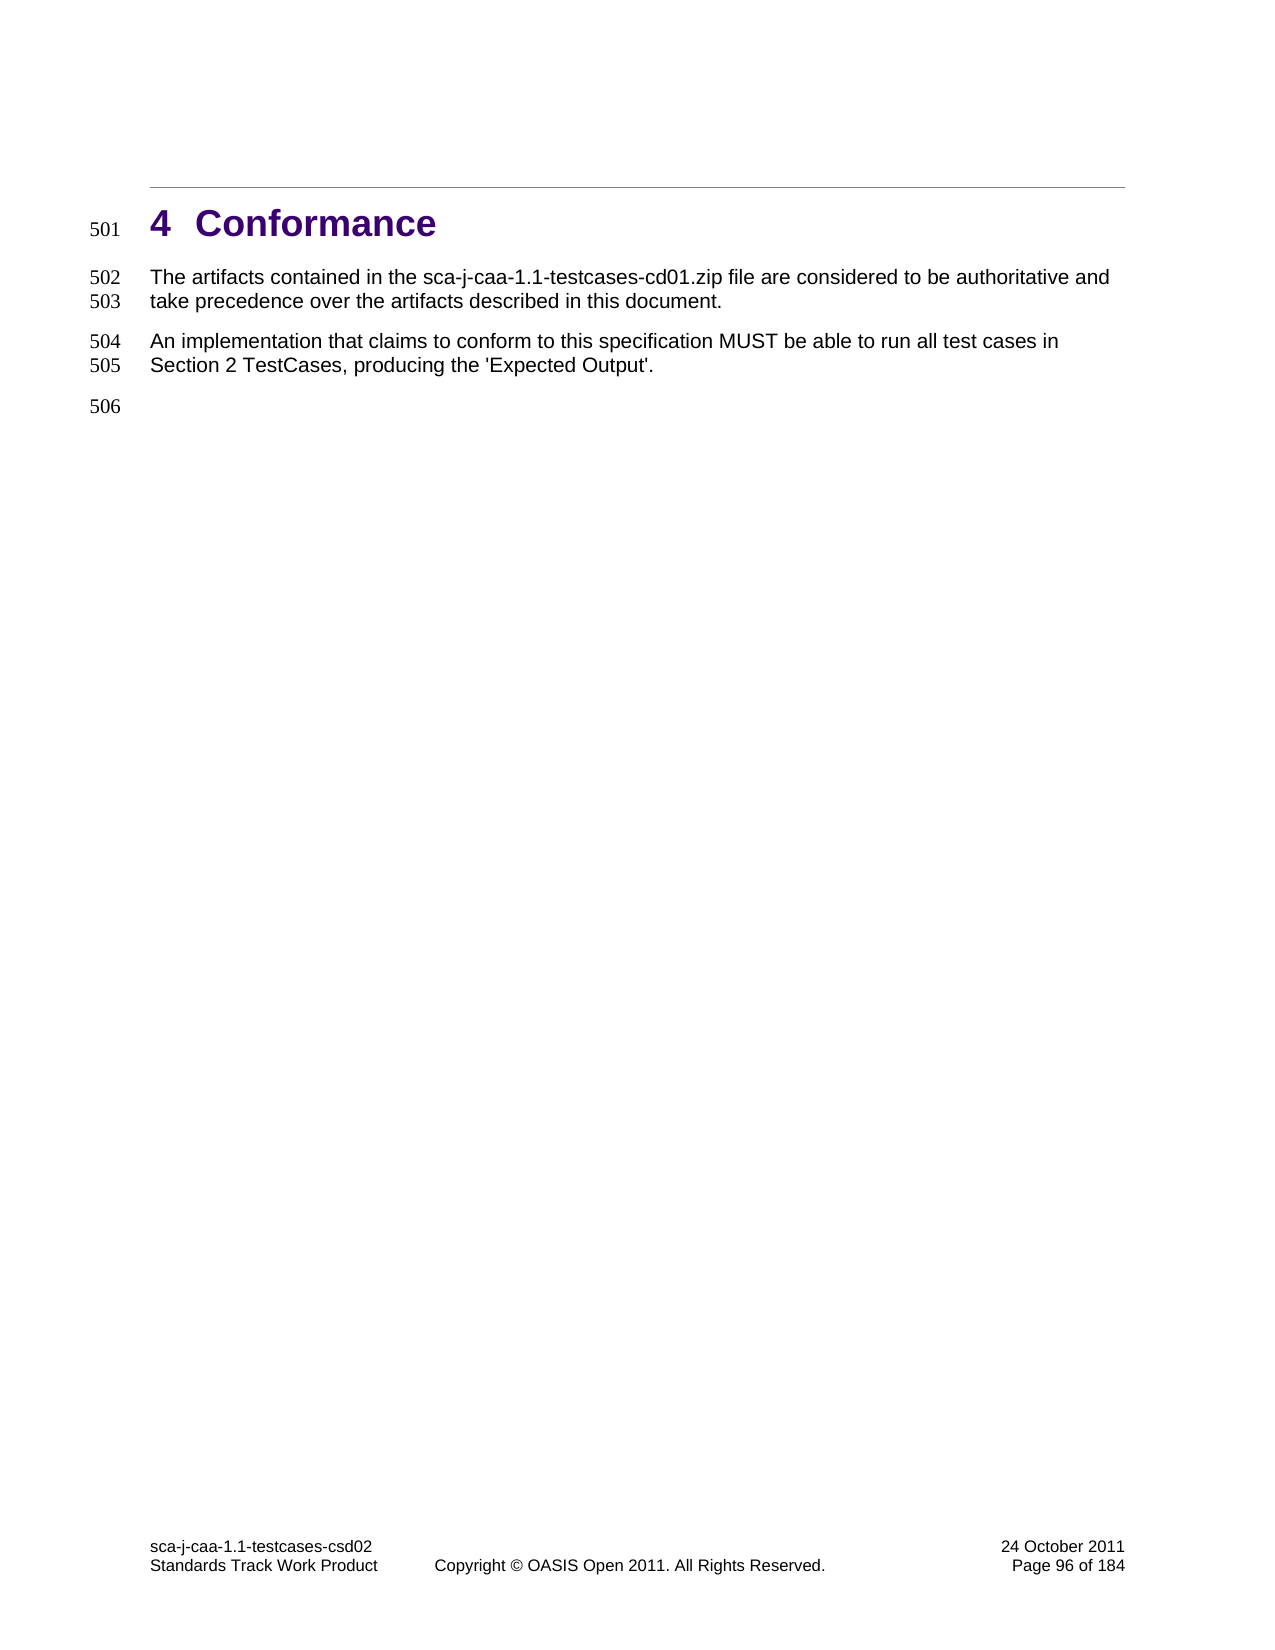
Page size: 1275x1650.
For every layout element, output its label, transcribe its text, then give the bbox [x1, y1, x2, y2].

subtitle Conformance [150, 188, 1125, 244]
text The artifacts contained in the sca-j-caa-1.1-testcases-cd01.zip file are considered to be authoritative and take precedence over the artifacts described in this document. [150, 265, 1125, 313]
text An implementation that claims to conform to this specification MUST be able to run all test cases in Section 2 TestCases, producing the 'Expected Output'. [150, 329, 1125, 377]
